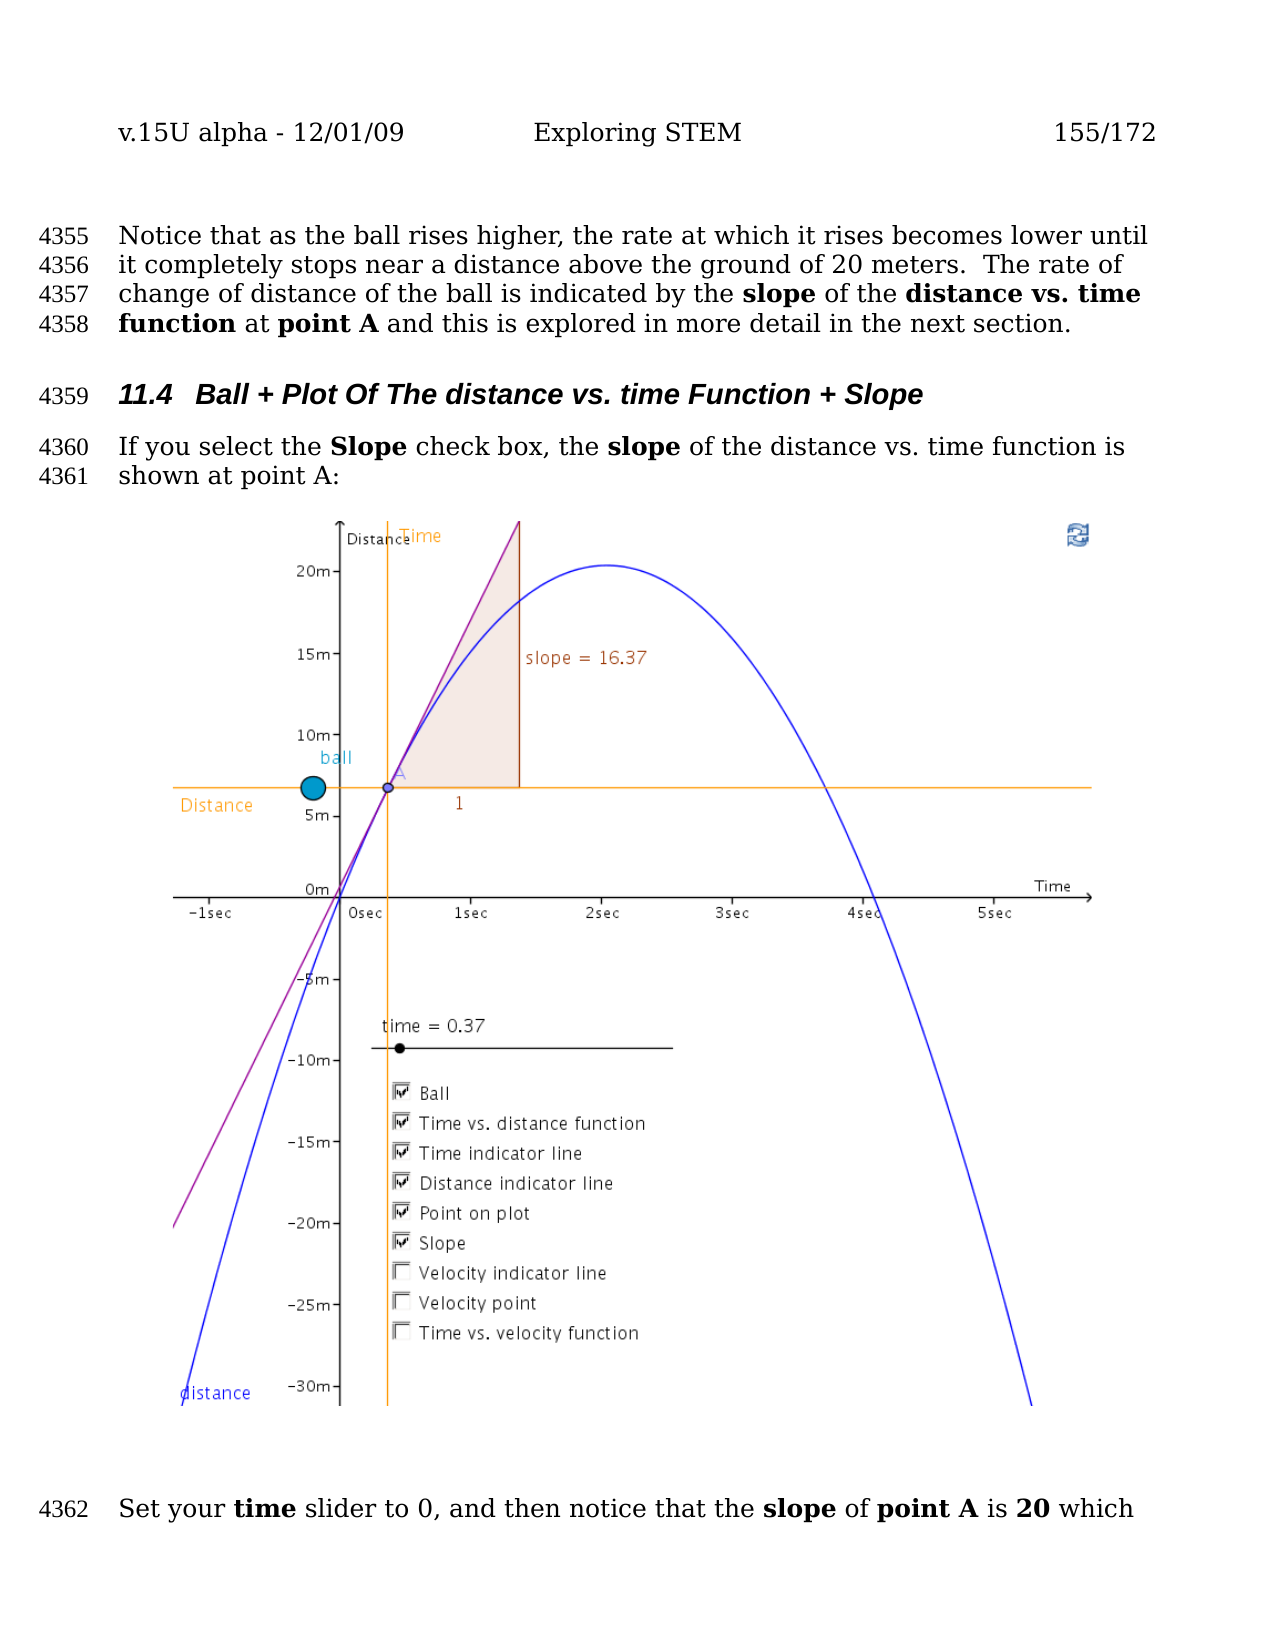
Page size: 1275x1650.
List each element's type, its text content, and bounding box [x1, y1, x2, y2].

text Notice that as the ball rises higher, the rate at which it rises becomes lower until it completely stops near a distance above the ground of 20 meters. The rate of change of distance of the ball is indicated by the slope of the distance vs. time function at point A and this is explored in more detail in the next section. [118, 221, 1157, 338]
text If you select the Slope check box, the slope of the distance vs. time function is shown at point A: [118, 432, 1157, 490]
text Set your time slider to 0, and then notice that the slope of point A is 20 which [118, 1494, 1157, 1523]
picture [172, 521, 1092, 1406]
subtitle Ball + Plot Of The distance vs. time Function + Slope [118, 377, 1157, 411]
